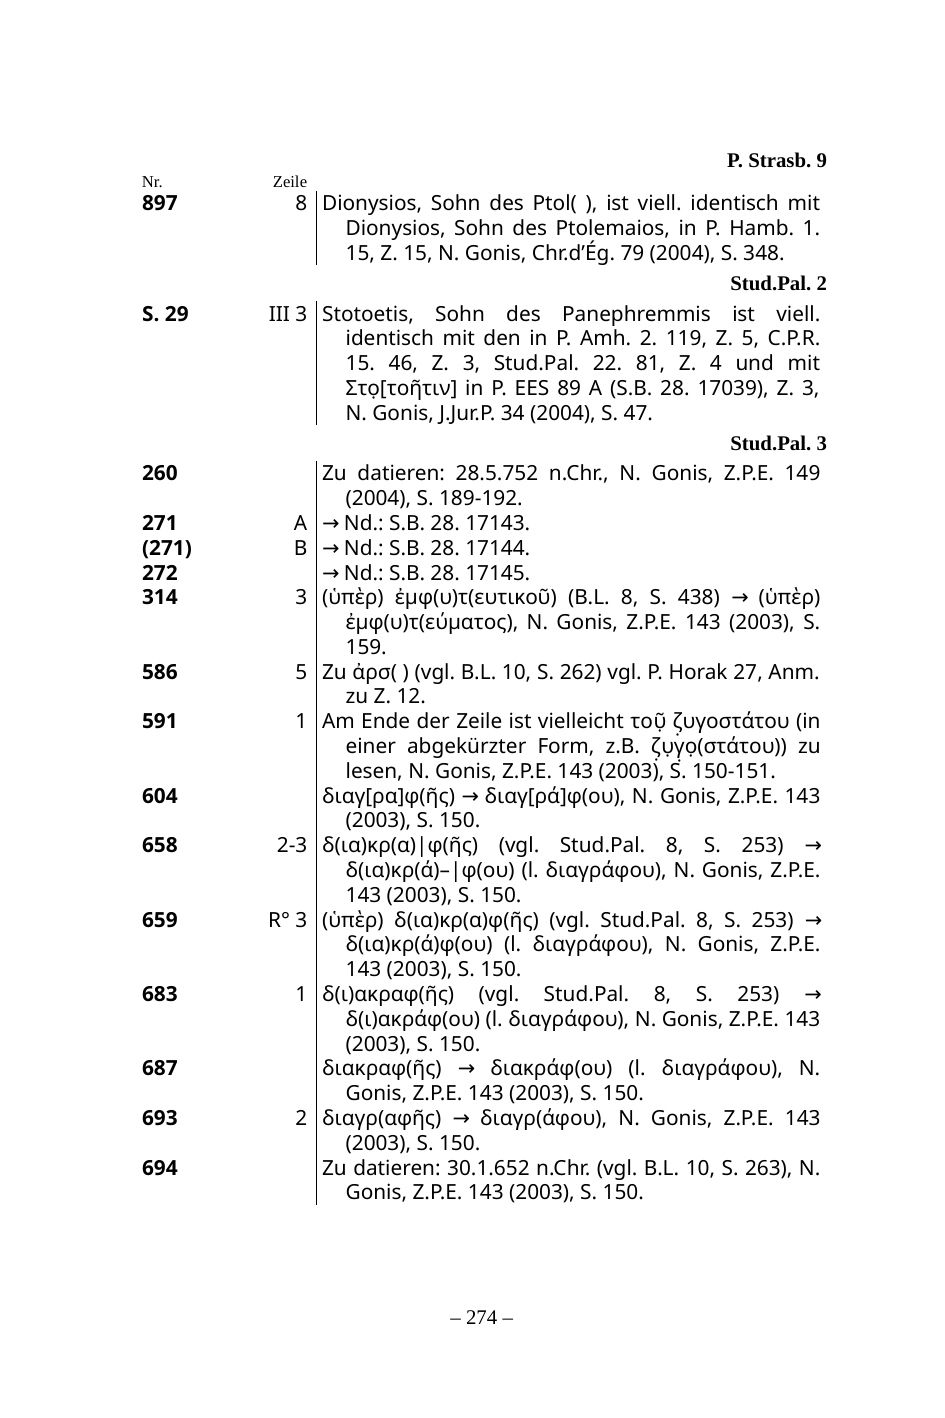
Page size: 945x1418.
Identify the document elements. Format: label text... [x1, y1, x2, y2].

table_cell 694 [136, 1155, 316, 1205]
table_cell R° 3 [224, 907, 316, 982]
table_header III 3 [224, 301, 316, 425]
table_cell δ(ια)κρ(α)|φ(ῆς) (vgl. Stud.Pal. 8, S. 253) → δ(ια)κρ(ά)–|φ(ου) (l. διαγράφου), N. Gonis, Z.P.E. 143 (2003), S. 150. [317, 833, 827, 907]
table_cell 659 [136, 907, 224, 982]
table_cell (ὑπὲρ) δ(ια)κρ(α)φ(ῆς) (vgl. Stud.Pal. 8, S. 253) → δ(ια)κρ(ά)φ(ου) (l. διαγράφου), N. Gonis, Z.P.E. 143 (2003), S. 150. [317, 907, 827, 982]
table_cell (271) [136, 535, 224, 560]
table_cell 897 [136, 191, 224, 265]
table_header S. 29 [136, 301, 224, 425]
table_cell 8 [224, 191, 316, 265]
table_cell διαγρ(αφῆς) → διαγρ(άφου), N. Gonis, Z.P.E. 143 (2003), S. 150. [317, 1106, 827, 1155]
table_cell 5 [224, 659, 316, 709]
table_cell Zu datieren: 30.1.652 n.Chr. (vgl. B.L. 10, S. 263), N. Gonis, Z.P.E. 143 (2003), S. 150. [317, 1155, 827, 1205]
table_cell 687 [136, 1056, 224, 1106]
table_cell διαγ[ρα]φ(ῆς) → διαγ[ρά]φ(ου), N. Gonis, Z.P.E. 143 (2003), S. 150. [317, 783, 827, 833]
table_cell Am Ende der Zeile ist vielleicht τοῦ̣ ζ̣υγοστάτου (in einer abgekürzter Form, z.B. ζ̣υ̣γ̣ο̣(στάτου)) zu lesen, N. Gonis, Z.P.E. 143 (2003), S. 150-151. [317, 709, 827, 783]
subtitle Stud.Pal. 2 [136, 271, 827, 295]
table_cell 2-3 [224, 833, 316, 907]
table_cell 1 [224, 709, 316, 783]
table_cell διακραφ(ῆς) → διακράφ(ου) (l. διαγράφου), N. Gonis, Z.P.E. 143 (2003), S. 150. [317, 1056, 827, 1106]
table_cell 314 [136, 585, 224, 659]
table_cell [224, 783, 316, 833]
table_cell δ(ι)ακραφ(ῆς) (vgl. Stud.Pal. 8, S. 253) → δ(ι)ακράφ(ου) (l. διαγράφου), N. Gonis, Z.P.E. 143 (2003), S. 150. [317, 982, 827, 1056]
table_cell 658 [136, 833, 224, 907]
table_cell → Nd.: S.B. 28. 17143. [317, 511, 827, 535]
table_cell 1 [224, 982, 316, 1056]
table_header Stotoetis, Sohn des Panephremmis ist viell. identisch mit den in P. Amh. 2. 119, Z. 5, C.P.R. 15. 46, Z. 3, Stud.Pal. 22. 81, Z. 4 und mit Στο̣[τοῆτιν] in P. EES 89 A (S.B. 28. 17039), Z. 3, N. Gonis, J.Jur.P. 34 (2004), S. 47. [317, 301, 827, 425]
table_cell 586 [136, 659, 224, 709]
table_cell 2 [224, 1106, 316, 1155]
table_cell B [224, 535, 316, 560]
table_header 260 [136, 461, 316, 511]
table_cell 271 [136, 511, 224, 535]
table_cell → Nd.: S.B. 28. 17144. [317, 535, 827, 560]
table_cell 693 [136, 1106, 224, 1155]
table_cell → Nd.: S.B. 28. 17145. [317, 560, 827, 585]
table_cell 591 [136, 709, 224, 783]
table_cell 604 [136, 783, 224, 833]
table_cell Dionysios, Sohn des Ptol( ), ist viell. identisch mit Dionysios, Sohn des Ptolemaios, in P. Hamb. 1. 15, Z. 15, N. Gonis, Chr.d’Ég. 79 (2004), S. 348. [317, 191, 827, 265]
table_cell 683 [136, 982, 224, 1056]
table_cell [224, 1056, 316, 1106]
table_cell Zu ἀρσ( ) (vgl. B.L. 10, S. 262) vgl. P. Horak 27, Anm. zu Z. 12. [317, 659, 827, 709]
subtitle Stud.Pal. 3 [136, 431, 827, 455]
table_cell A [224, 511, 316, 535]
table_cell 272 [136, 560, 316, 585]
table_cell (ὑπὲρ) ἐμφ(υ)τ(ευτικοῦ) (B.L. 8, S. 438) → (ὑπὲρ) ἐμφ(υ)τ(εύματος), N. Gonis, Z.P.E. 143 (2003), S. 159. [317, 585, 827, 659]
table_header Zu datieren: 28.5.752 n.Chr., N. Gonis, Z.P.E. 149 (2004), S. 189-192. [317, 461, 827, 511]
table_cell 3 [224, 585, 316, 659]
